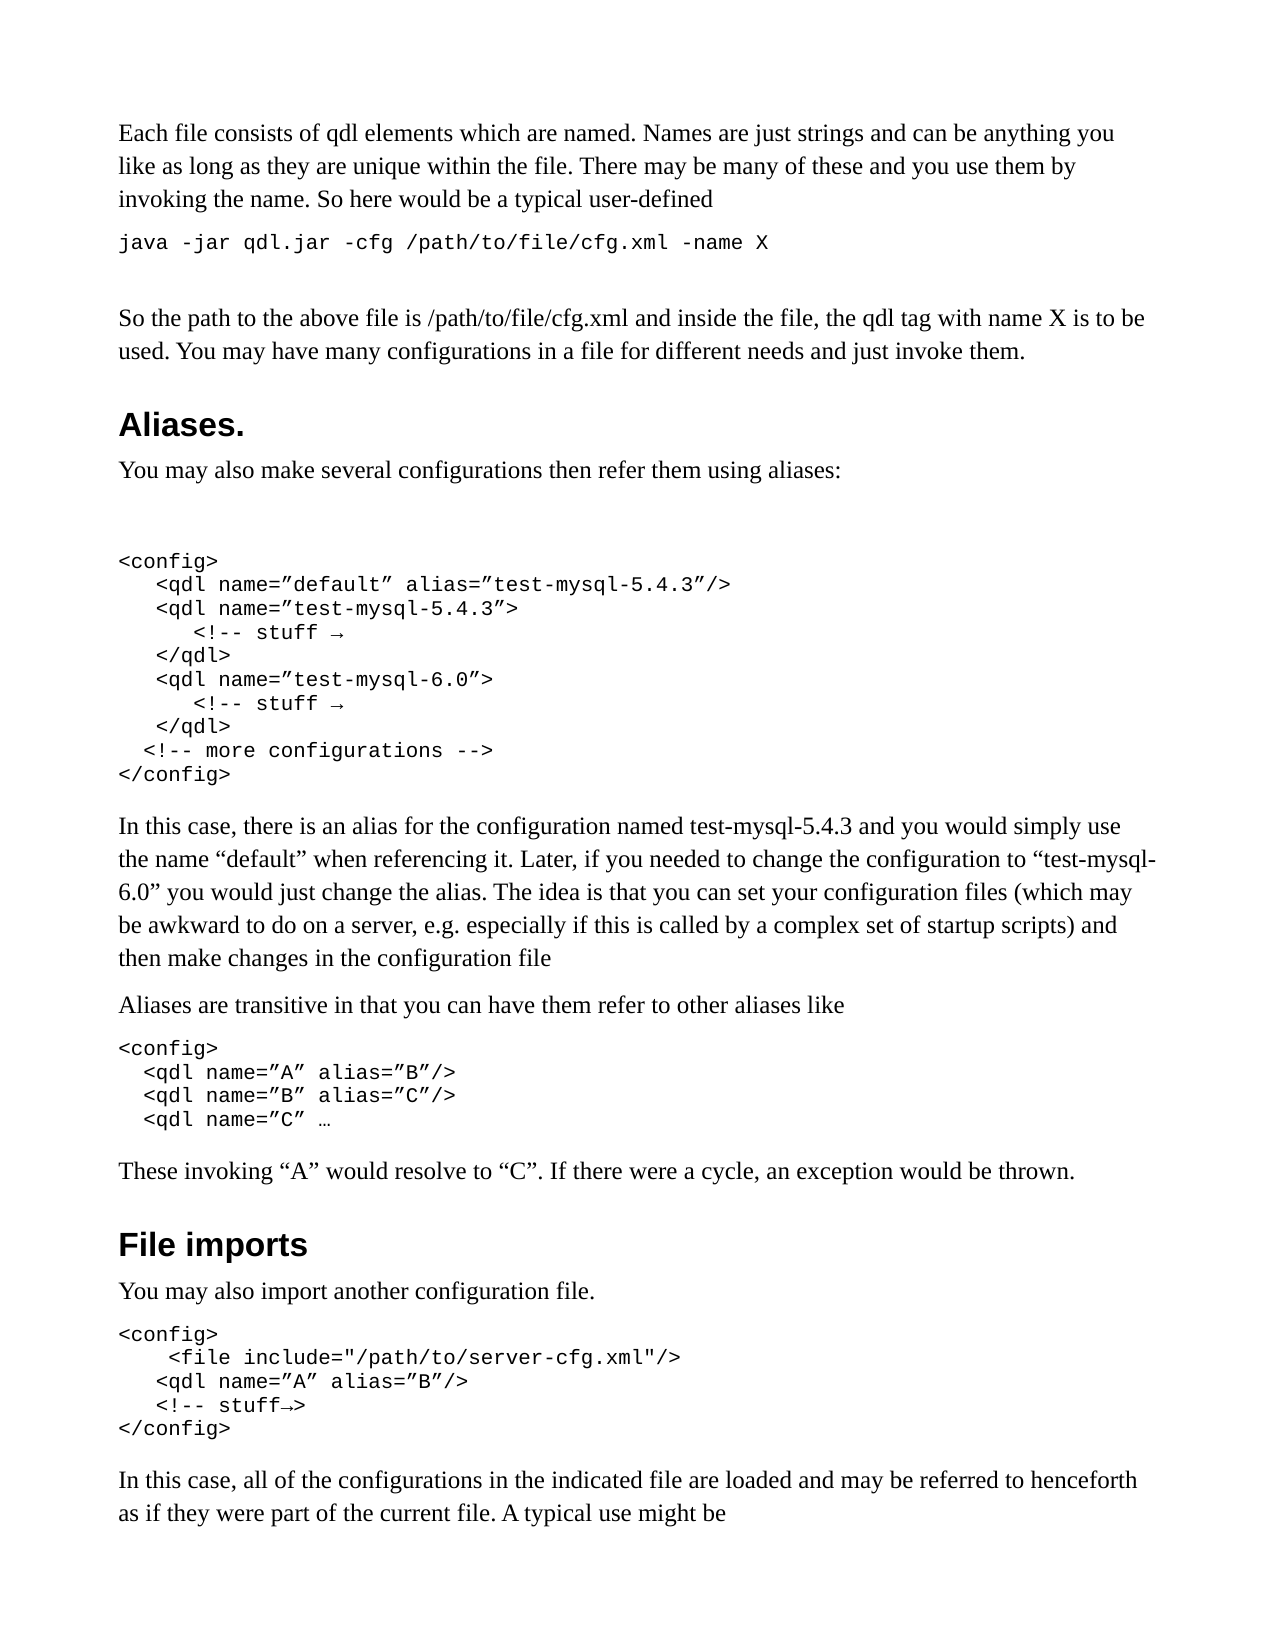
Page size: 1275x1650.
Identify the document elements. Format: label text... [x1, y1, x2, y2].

text <qdl name=”A” alias=”B”/> [118, 1371, 1157, 1394]
text <!-- stuff → [118, 693, 1157, 716]
text <config> [118, 551, 1157, 574]
text <qdl name=”test-mysql-5.4.3”> [118, 598, 1157, 622]
text </qdl> [118, 645, 1157, 669]
subtitle File imports [118, 1225, 1157, 1263]
text You may also import another configuration file. [118, 1276, 1157, 1305]
text <config> [118, 1324, 1157, 1347]
text You may also make several configurations then refer them using aliases: [118, 456, 1157, 484]
text In this case, there is an alias for the configuration named test-mysql-5.4.3 and you would simply use the name “default” when referencing it. Later, if you needed to change the configuration to “test-mysql-6.0” you would just change the alias. The idea is that you can set your configuration files (which may be awkward to do on a server, e.g. especially if this is called by a complex set of startup scripts) and then make changes in the configuration file [118, 811, 1157, 972]
text <config> [118, 1038, 1157, 1062]
text <!-- more configurations --> [118, 740, 1157, 764]
text These invoking “A” would resolve to “C”. If there were a cycle, an exception would be thrown. [118, 1156, 1157, 1185]
text java -jar qdl.jar -cfg /path/to/file/cfg.xml -name X [118, 232, 1157, 255]
text <qdl name=”default” alias=”test-mysql-5.4.3”/> [118, 574, 1157, 598]
text Each file consists of qdl elements which are named. Names are just strings and can be anything you like as long as they are unique within the file. There may be many of these and you use them by invoking the name. So here would be a typical user-defined [118, 118, 1157, 213]
text In this case, all of the configurations in the indicated file are loaded and may be referred to henceforth as if they were part of the current file. A typical use might be [118, 1466, 1157, 1527]
text </qdl> [118, 716, 1157, 740]
text <file include="/path/to/server-cfg.xml"/> [118, 1347, 1157, 1371]
text <!-- stuff → [118, 622, 1157, 645]
text </config> [118, 764, 1157, 787]
text So the path to the above file is /path/to/file/cfg.xml and inside the file, the qdl tag with name X is to be used. You may have many configurations in a file for different needs and just invoke them. [118, 303, 1157, 365]
text </config> [118, 1418, 1157, 1442]
subtitle Aliases. [118, 404, 1157, 443]
text <!-- stuff→> [118, 1394, 1157, 1418]
text <qdl name=”B” alias=”C”/> [118, 1086, 1157, 1109]
text Aliases are transitive in that you can have them refer to other aliases like [118, 991, 1157, 1019]
text <qdl name=”A” alias=”B”/> [118, 1062, 1157, 1086]
text <qdl name=”C” … [118, 1109, 1157, 1133]
text <qdl name=”test-mysql-6.0”> [118, 669, 1157, 693]
